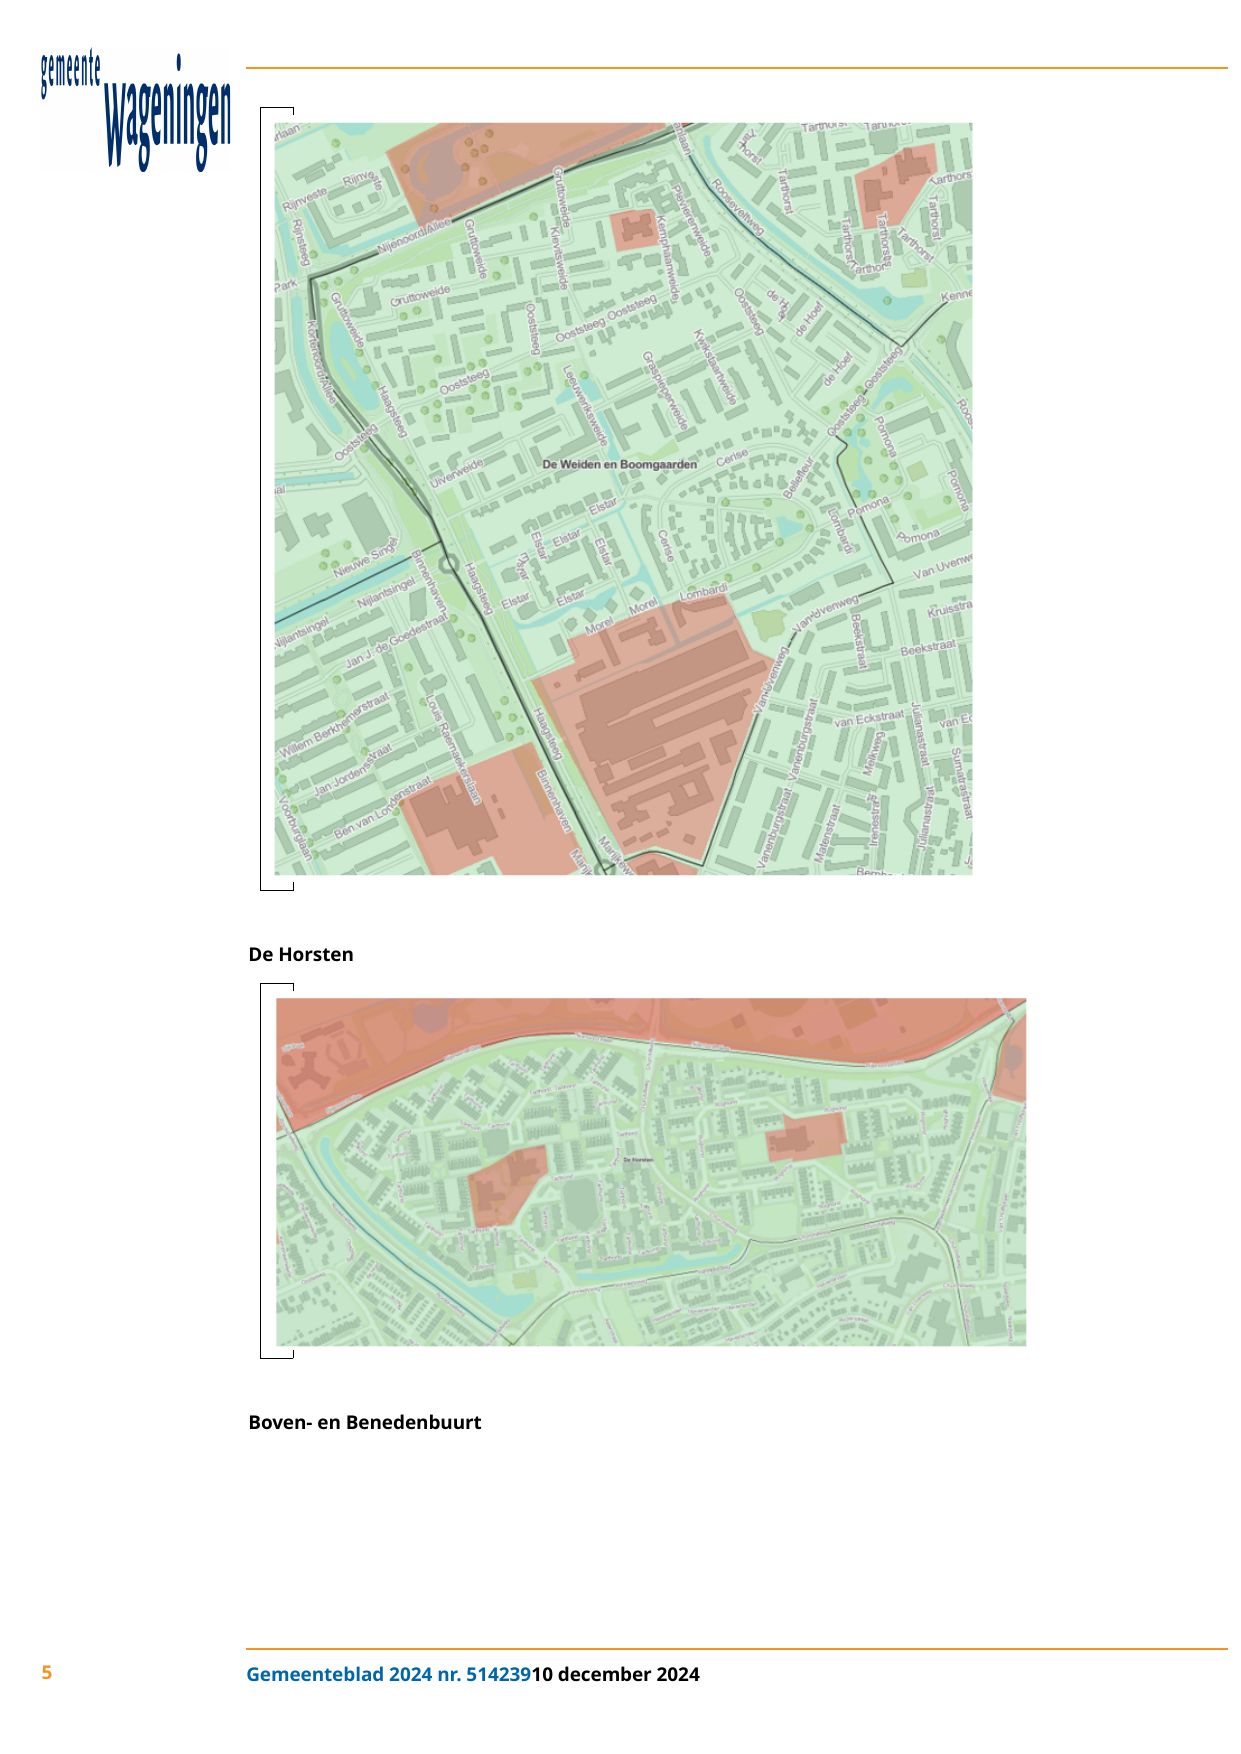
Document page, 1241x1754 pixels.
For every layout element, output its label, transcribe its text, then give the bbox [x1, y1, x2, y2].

picture [268, 991, 1036, 1350]
picture [41, 47, 231, 172]
text Boven- en Benedenbuurt [248, 1409, 1152, 1435]
picture [268, 115, 977, 882]
text De Horsten [248, 941, 1152, 967]
